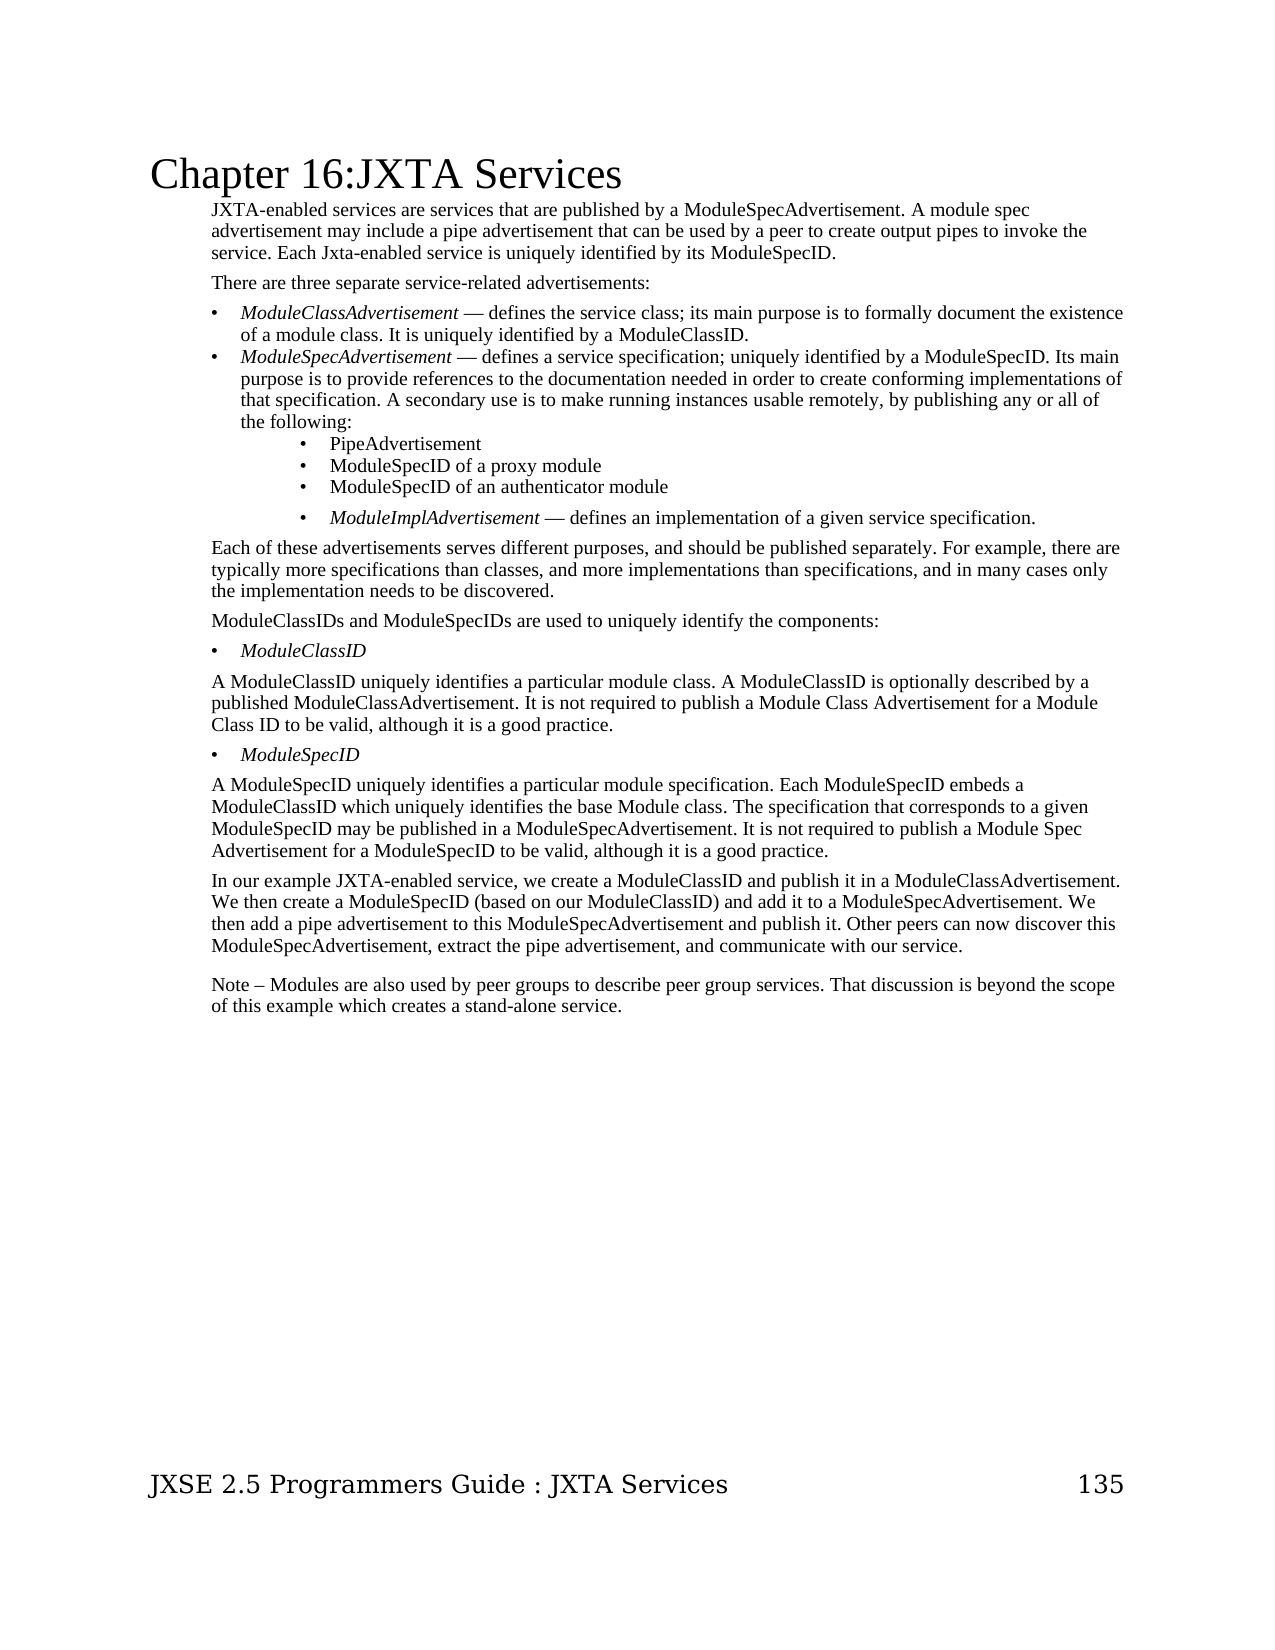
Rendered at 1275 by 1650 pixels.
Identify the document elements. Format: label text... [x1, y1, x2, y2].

text JXTA-enabled services are services that are published by a ModuleSpecAdvertisement. A module spec advertisement may include a pipe advertisement that can be used by a peer to create output pipes to invoke the service. Each Jxta-enabled service is uniquely identified by its ModuleSpecID. [211, 198, 1125, 264]
text A ModuleClassID uniquely identifies a particular module class. A ModuleClassID is optionally described by a published ModuleClassAdvertisement. It is not required to publish a Module Class Advertisement for a Module Class ID to be valid, although it is a good practice. [211, 671, 1125, 736]
text ModuleClassIDs and ModuleSpecIDs are used to uniquely identify the components: [211, 610, 1125, 632]
list Modules are also used by peer groups to describe peer group services. That discussion is beyond the scope of this example which creates a stand-alone service. [211, 973, 1125, 1017]
list ModuleSpecID of an authenticator module [300, 476, 1125, 498]
list ModuleSpecID of a proxy module [300, 455, 1125, 476]
title JXTA Services [150, 150, 1075, 198]
text A ModuleSpecID uniquely identifies a particular module specification. Each ModuleSpecID embeds a ModuleClassID which uniquely identifies the base Module class. The specification that corresponds to a given ModuleSpecID may be published in a ModuleSpecAdvertisement. It is not required to publish a Module Spec Advertisement for a ModuleSpecID to be valid, although it is a good practice. [211, 774, 1125, 861]
list ModuleClassAdvertisement — defines the service class; its main purpose is to formally document the existence of a module class. It is uniquely identified by a ModuleClassID. [211, 302, 1125, 346]
text In our example JXTA-enabled service, we create a ModuleClassID and publish it in a ModuleClassAdvertisement. We then create a ModuleSpecID (based on our ModuleClassID) and add it to a ModuleSpecAdvertisement. We then add a pipe advertisement to this ModuleSpecAdvertisement and publish it. Other peers can now discover this ModuleSpecAdvertisement, extract the pipe advertisement, and communicate with our service. [211, 870, 1125, 957]
list ModuleSpecID [211, 744, 1125, 766]
list PipeAdvertisement [300, 433, 1125, 455]
list ModuleClassID [211, 640, 1125, 662]
text Each of these advertisements serves different purposes, and should be published separately. For example, there are typically more specifications than classes, and more implementations than specifications, and in many cases only the implementation needs to be discovered. [211, 537, 1125, 602]
text There are three separate service-related advertisements: [211, 272, 1125, 294]
list ModuleImplAdvertisement — defines an implementation of a given service specification. [300, 507, 1125, 528]
list ModuleSpecAdvertisement — defines a service specification; uniquely identified by a ModuleSpecID. Its main purpose is to provide references to the documentation needed in order to create conforming implementations of that specification. A secondary use is to make running instances usable remotely, by publishing any or all of the following: [211, 346, 1125, 433]
